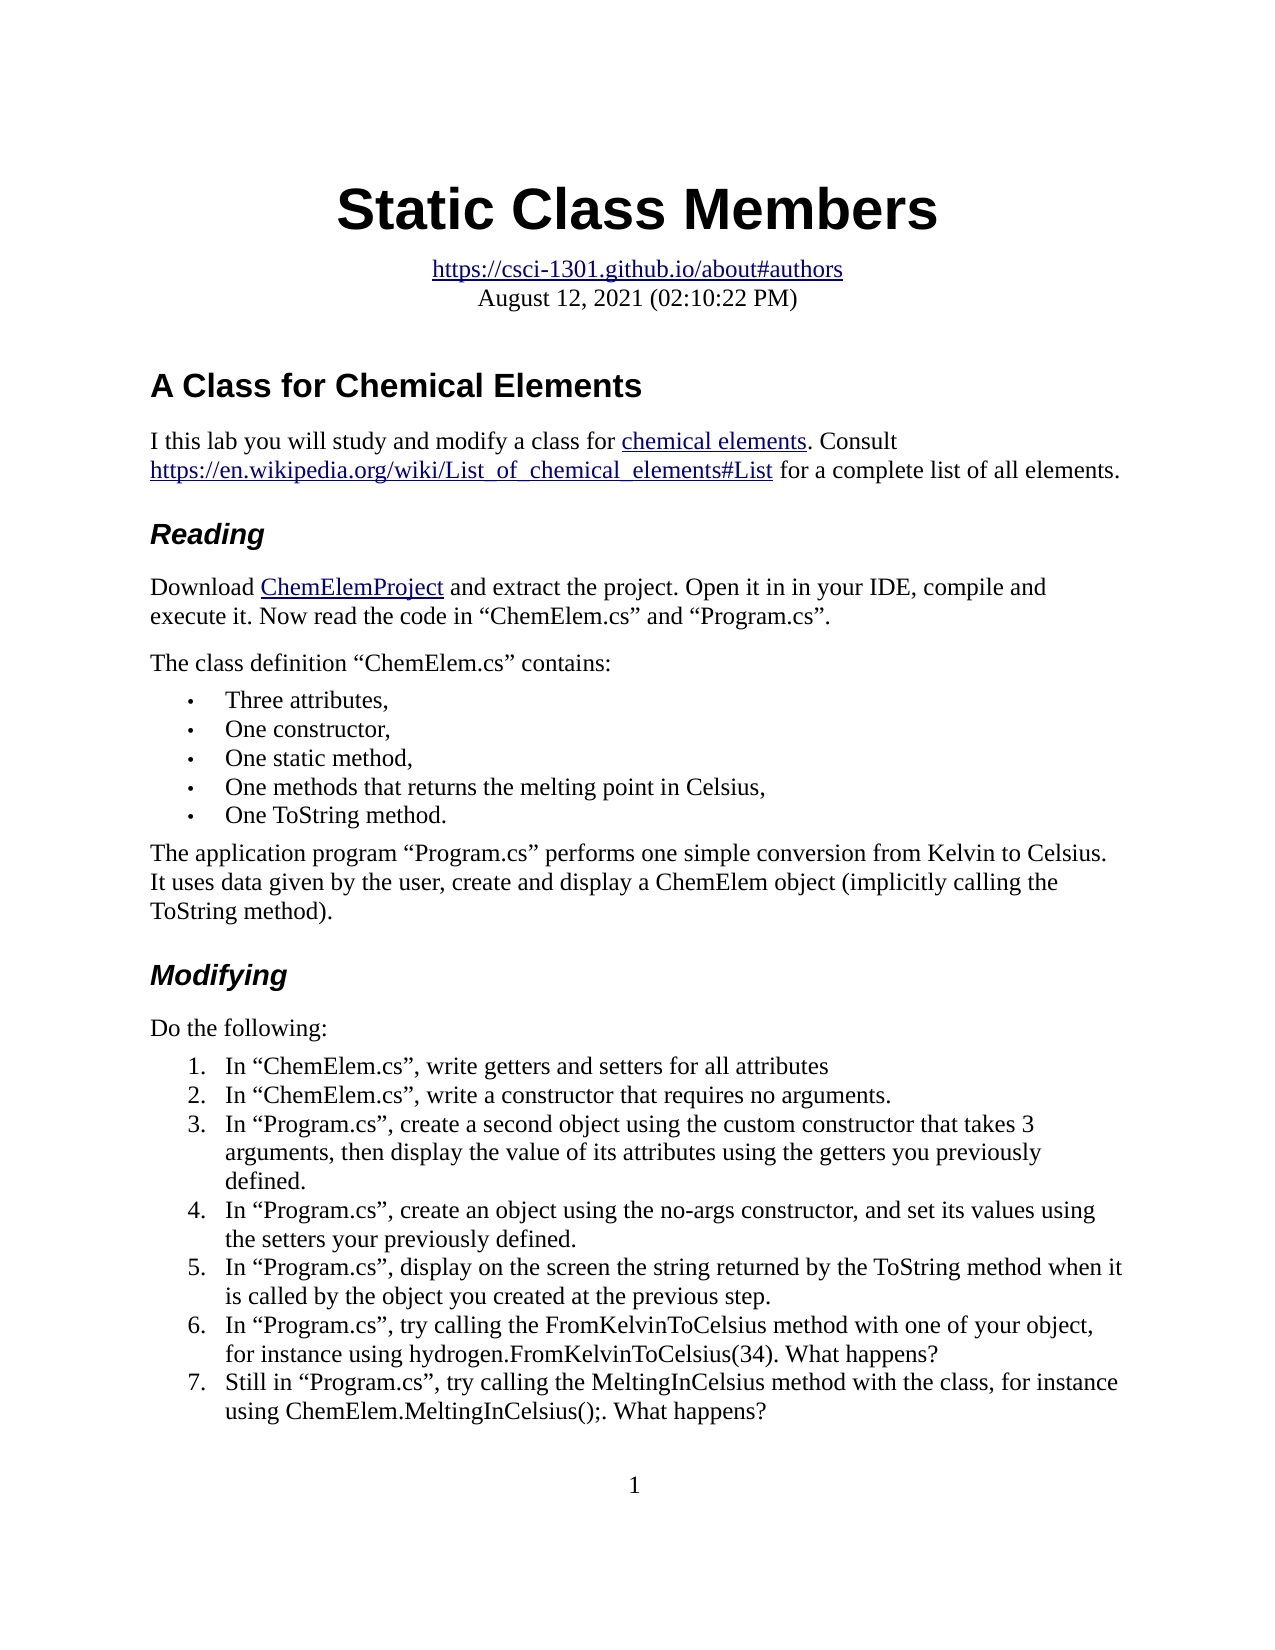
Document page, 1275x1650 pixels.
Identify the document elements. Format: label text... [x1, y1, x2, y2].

list Still in “Program.cs”, try calling the MeltingInCelsius method with the class, for instance using ChemElem.MeltingInCelsius();. What happens? [187, 1367, 1125, 1425]
title Static Class Members [150, 175, 1125, 242]
list One constructor, [187, 714, 1125, 743]
text https://csci-1301.github.io/about#authors [150, 254, 1125, 283]
text Download ChemElemProject and extract the project. Open it in in your IDE, compile and execute it. Now read the code in “ChemElem.cs” and “Program.cs”. [150, 572, 1125, 630]
list Three attributes, [187, 686, 1125, 714]
text August 12, 2021 (02:10:22 PM) [150, 283, 1125, 312]
text Do the following: [150, 1013, 1125, 1042]
list One static method, [187, 743, 1125, 772]
list In “Program.cs”, create a second object using the custom constructor that takes 3 arguments, then display the value of its attributes using the getters you previously defined. [187, 1109, 1125, 1195]
text I this lab you will study and modify a class for chemical elements. Consult https://en.wikipedia.org/wiki/List_of_chemical_elements#List for a complete list of all elements. [150, 426, 1125, 483]
text The class definition “ChemElem.cs” contains: [150, 648, 1125, 677]
subtitle Modifying [150, 958, 1125, 992]
subtitle A Class for Chemical Elements [150, 366, 1125, 404]
list In “Program.cs”, create an object using the no-args constructor, and set its values using the setters your previously defined. [187, 1195, 1125, 1252]
text The application program “Program.cs” performs one simple conversion from Kelvin to Celsius. It uses data given by the user, create and display a ChemElem object (implicitly calling the ToString method). [150, 838, 1125, 924]
list One methods that returns the melting point in Celsius, [187, 772, 1125, 801]
list In “Program.cs”, display on the screen the string returned by the ToString method when it is called by the object you created at the previous step. [187, 1252, 1125, 1310]
list In “Program.cs”, try calling the FromKelvinToCelsius method with one of your object, for instance using hydrogen.FromKelvinToCelsius(34). What happens? [187, 1310, 1125, 1367]
list In “ChemElem.cs”, write getters and setters for all attributes [187, 1051, 1125, 1080]
list One ToString method. [187, 801, 1125, 829]
list In “ChemElem.cs”, write a constructor that requires no arguments. [187, 1080, 1125, 1109]
subtitle Reading [150, 517, 1125, 551]
